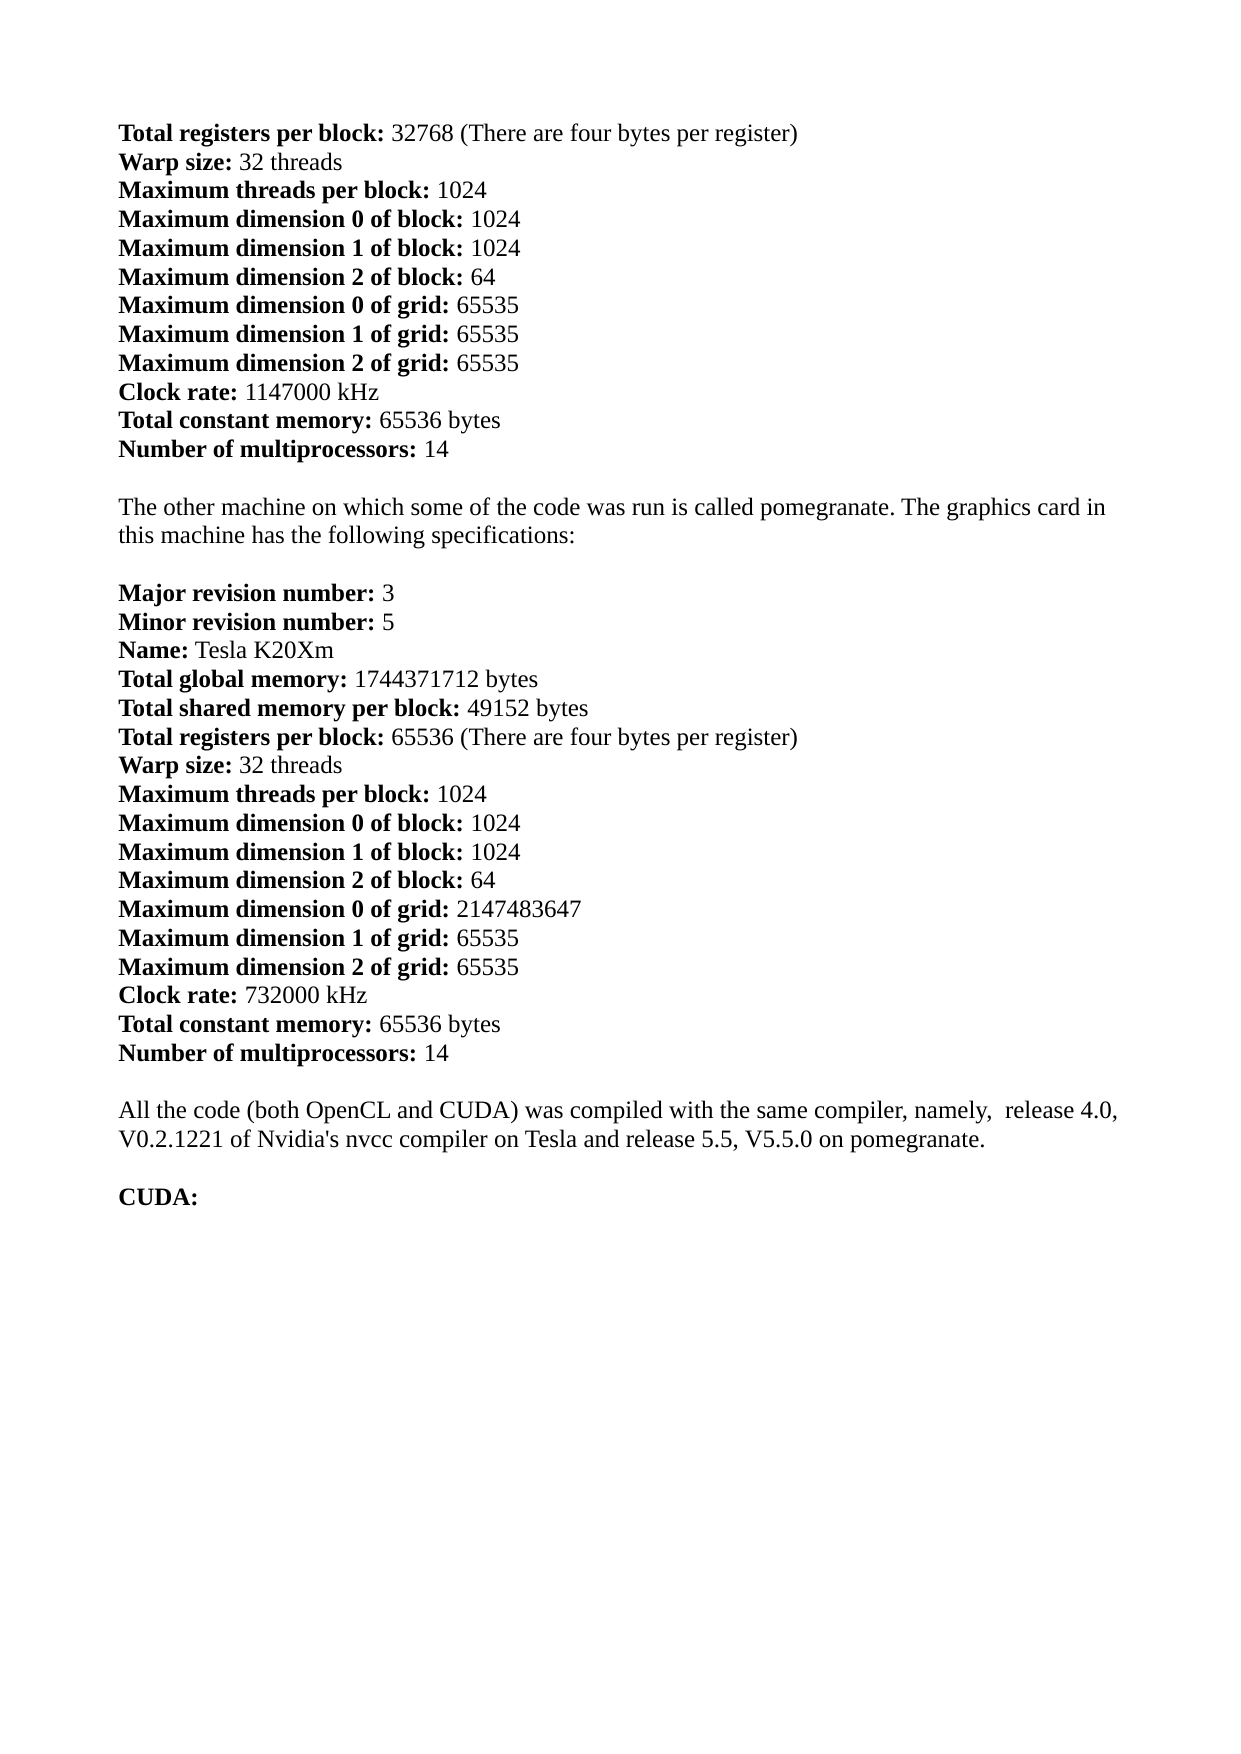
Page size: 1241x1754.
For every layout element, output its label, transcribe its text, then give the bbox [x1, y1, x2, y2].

text Maximum dimension 1 of block: 1024 [118, 837, 1122, 866]
text Number of multiprocessors: 14 [118, 1038, 1122, 1067]
text Name: Tesla K20Xm [118, 636, 1122, 664]
text Total global memory: 1744371712 bytes [118, 664, 1122, 693]
text Clock rate: 1147000 kHz [118, 377, 1122, 406]
text Maximum dimension 2 of grid: 65535 [118, 348, 1122, 377]
text All the code (both OpenCL and CUDA) was compiled with the same compiler, namely, release 4.0, V0.2.1221 of Nvidia's nvcc compiler on Tesla and release 5.5, V5.5.0 on pomegranate. [118, 1096, 1122, 1153]
text Maximum dimension 0 of block: 1024 [118, 204, 1122, 233]
text Total registers per block: 32768 (There are four bytes per register) [118, 118, 1122, 147]
text Maximum dimension 0 of grid: 2147483647 [118, 894, 1122, 923]
text Total constant memory: 65536 bytes [118, 1009, 1122, 1038]
text Maximum dimension 0 of grid: 65535 [118, 291, 1122, 319]
text Minor revision number: 5 [118, 607, 1122, 636]
text Total shared memory per block: 49152 bytes [118, 693, 1122, 722]
text Major revision number: 3 [118, 578, 1122, 607]
text Maximum dimension 2 of block: 64 [118, 262, 1122, 291]
text Number of multiprocessors: 14 [118, 434, 1122, 463]
text Maximum threads per block: 1024 [118, 779, 1122, 808]
text Total constant memory: 65536 bytes [118, 406, 1122, 434]
text Maximum dimension 2 of block: 64 [118, 866, 1122, 894]
text Warp size: 32 threads [118, 751, 1122, 779]
text Maximum dimension 0 of block: 1024 [118, 808, 1122, 837]
text Maximum dimension 1 of grid: 65535 [118, 923, 1122, 952]
text CUDA: [118, 1182, 1122, 1211]
text Maximum dimension 1 of block: 1024 [118, 233, 1122, 262]
text Maximum threads per block: 1024 [118, 176, 1122, 204]
text Total registers per block: 65536 (There are four bytes per register) [118, 722, 1122, 751]
text Maximum dimension 1 of grid: 65535 [118, 319, 1122, 348]
text Warp size: 32 threads [118, 147, 1122, 176]
text Clock rate: 732000 kHz [118, 981, 1122, 1009]
text Maximum dimension 2 of grid: 65535 [118, 952, 1122, 981]
text The other machine on which some of the code was run is called pomegranate. The graphics card in this machine has the following specifications: [118, 492, 1122, 549]
